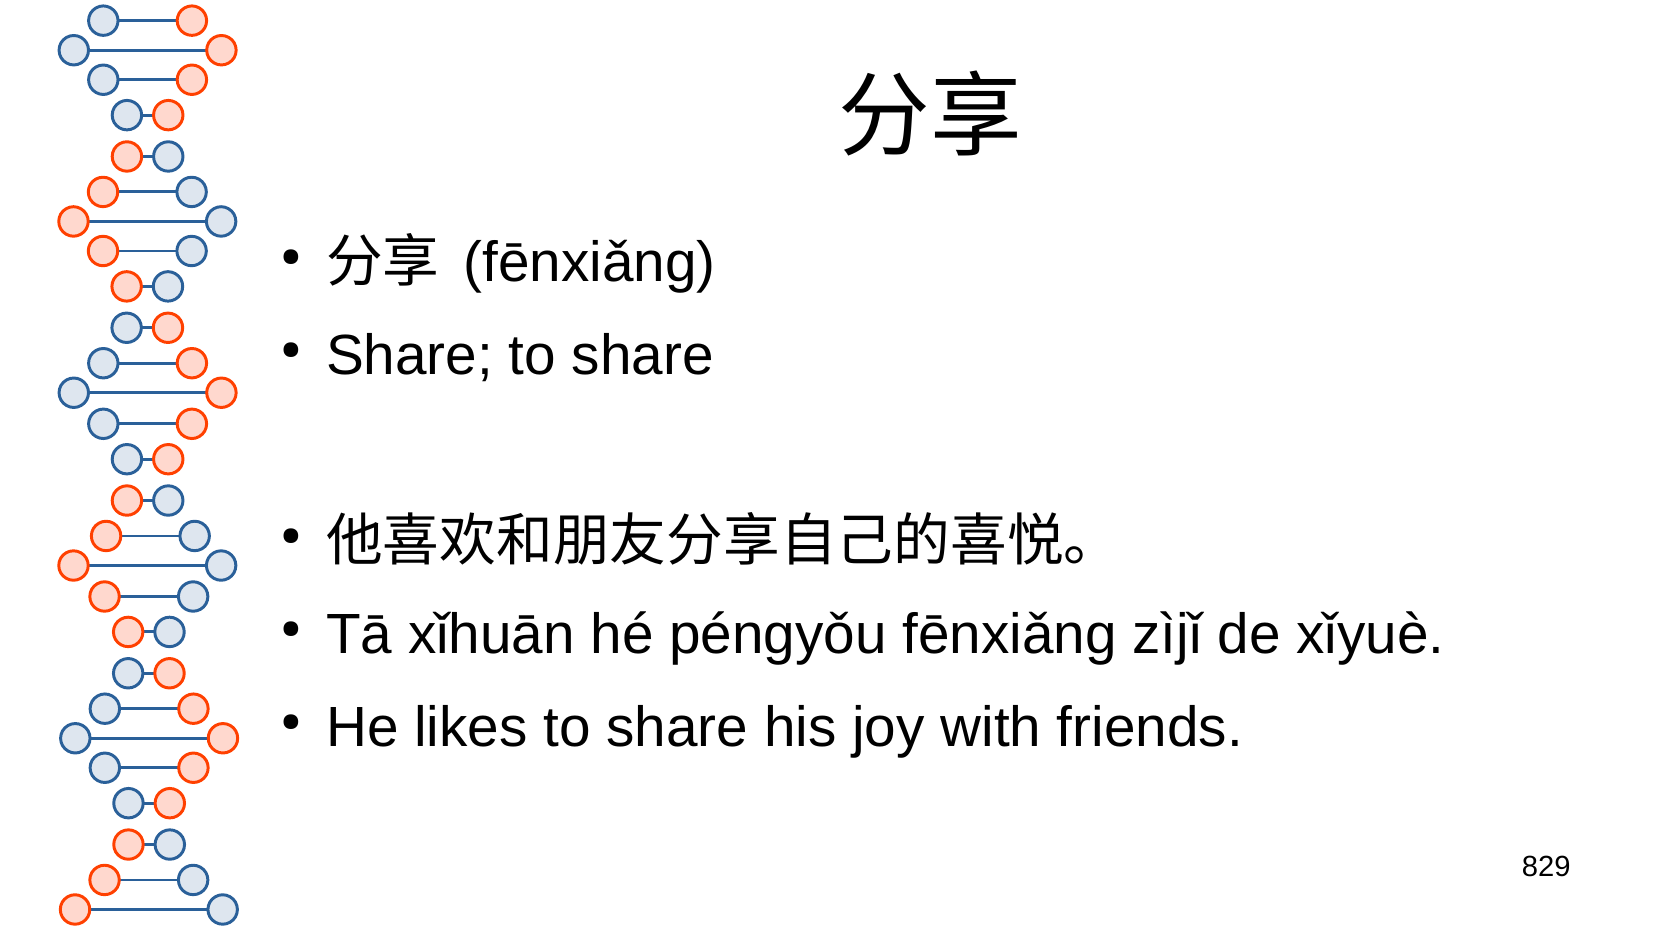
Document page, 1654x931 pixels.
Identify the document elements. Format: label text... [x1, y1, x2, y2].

list 分享 (fēnxiǎng) Share; to share 他喜欢和朋友分享自己的喜悦。 Tā xǐhuān hé péngyǒu fēnxiǎng zìjǐ de xǐyuè. He likes to share his joy with friends. [265, 224, 1595, 764]
title 分享 [265, 35, 1595, 189]
